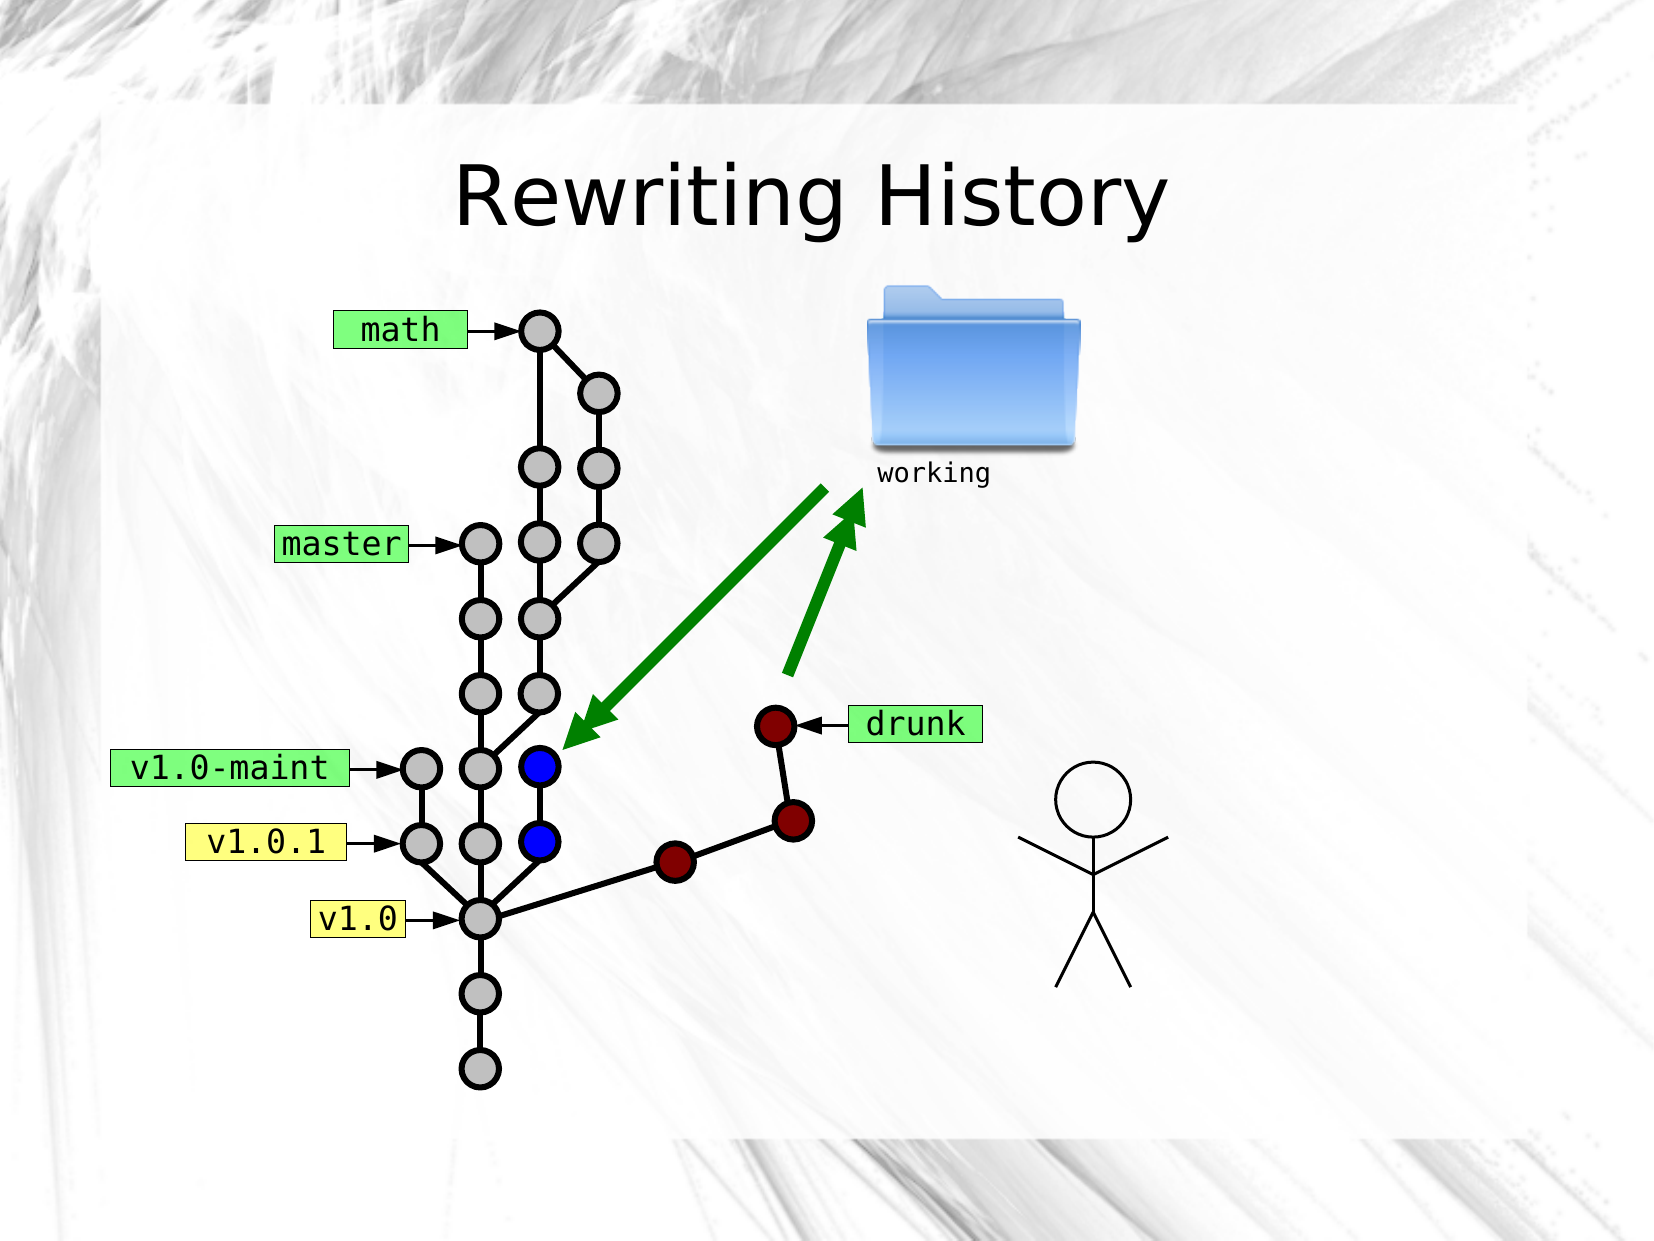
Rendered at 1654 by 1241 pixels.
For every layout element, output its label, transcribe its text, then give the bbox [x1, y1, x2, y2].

text_box v1.0 [310, 900, 406, 938]
text_box [402, 750, 441, 788]
text_box [461, 1050, 500, 1088]
text_box [521, 747, 559, 786]
text_box [521, 312, 559, 350]
text_box [520, 600, 559, 638]
text_box v1.0.1 [185, 823, 347, 861]
text_box [520, 675, 559, 713]
title Rewriting History [118, 112, 1506, 281]
text_box [656, 843, 694, 881]
text_box [461, 600, 500, 638]
text_box [520, 523, 559, 561]
text_box drunk [848, 705, 983, 743]
text_box v1.0-maint [110, 749, 350, 787]
text_box working [862, 450, 1006, 497]
text_box [756, 707, 795, 746]
text_box [402, 825, 441, 863]
text_box [580, 449, 618, 487]
text_box [461, 900, 500, 938]
text_box [520, 448, 559, 486]
text_box math [333, 310, 468, 349]
text_box [774, 802, 813, 840]
text_box [461, 675, 500, 713]
text_box [461, 825, 500, 863]
text_box [461, 750, 500, 788]
text_box [461, 975, 500, 1013]
text_box [580, 374, 618, 412]
text_box [580, 524, 618, 562]
picture [0, 0, 1654, 1241]
text_box [461, 525, 500, 563]
text_box master [274, 525, 409, 563]
text_box [521, 823, 559, 861]
